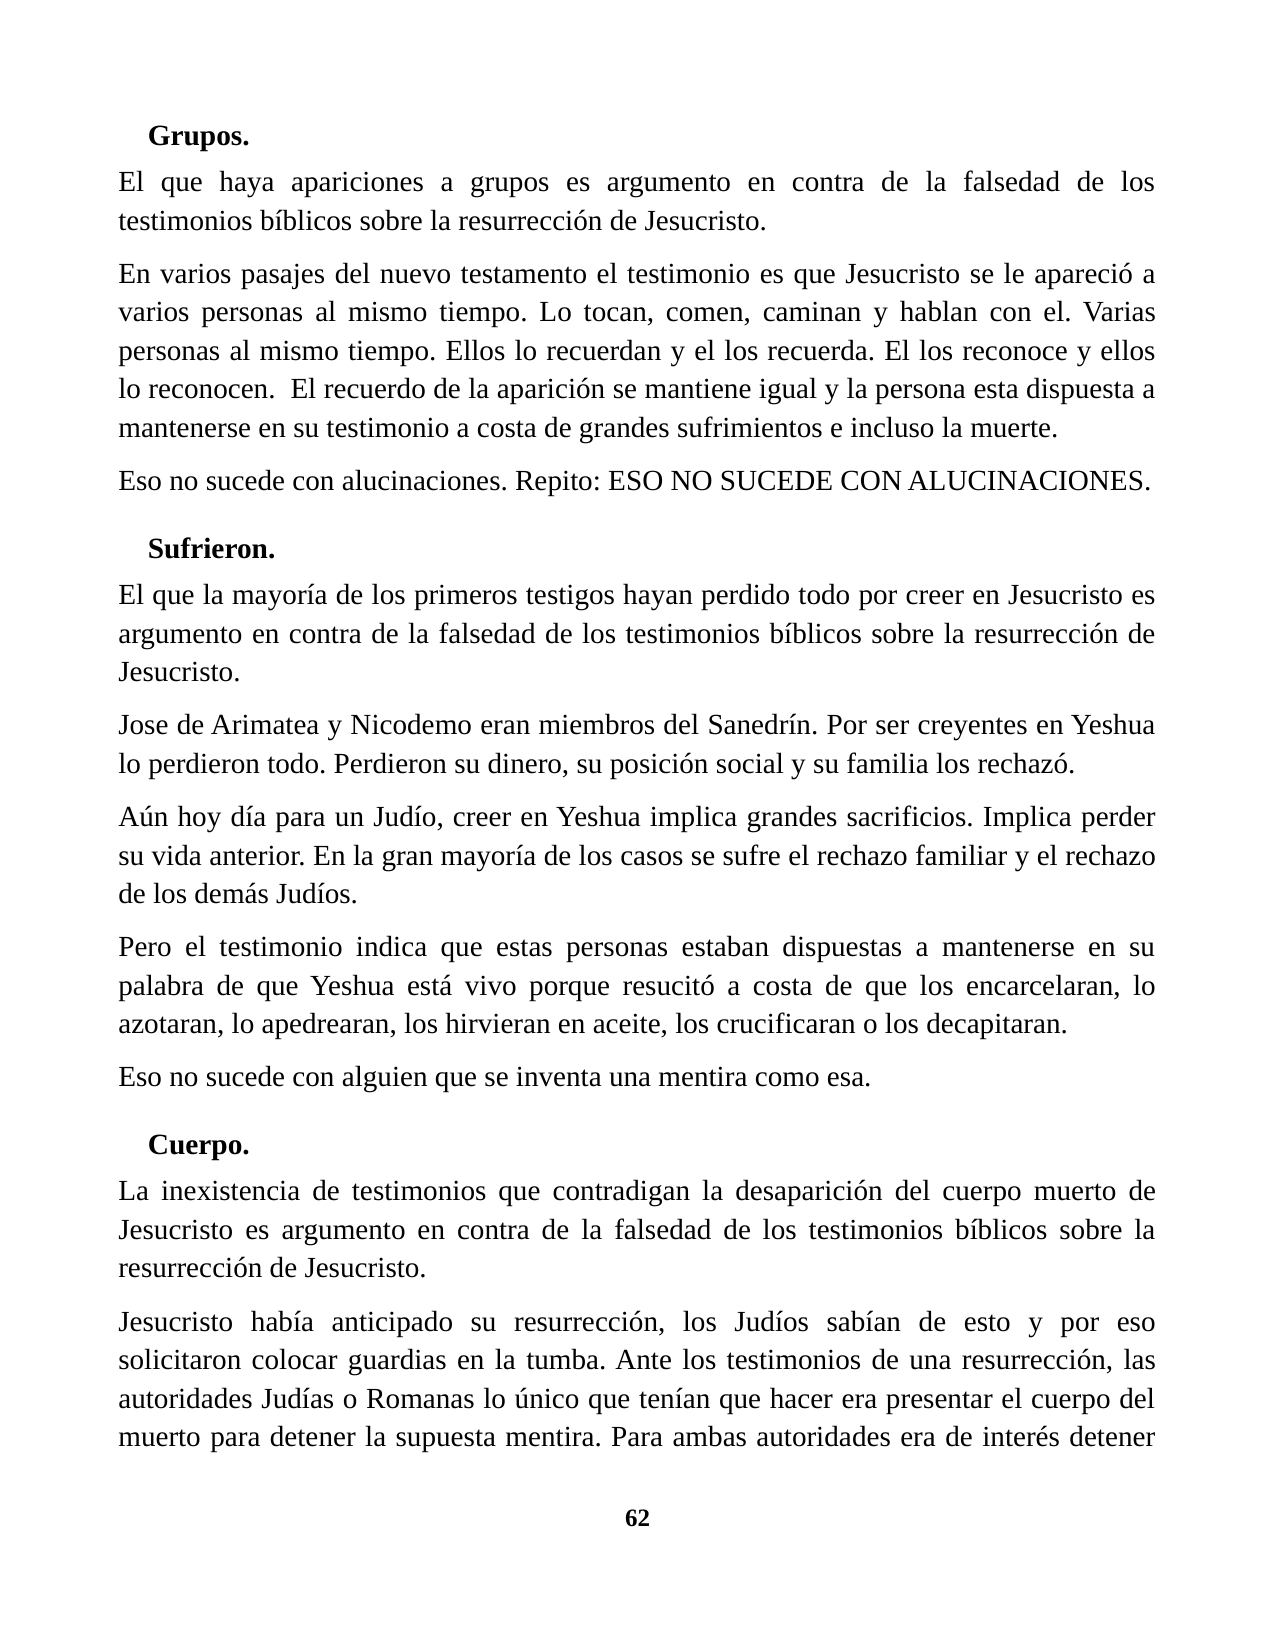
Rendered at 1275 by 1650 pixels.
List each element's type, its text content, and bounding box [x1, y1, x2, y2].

text El que la mayoría de los primeros testigos hayan perdido todo por creer en Jesucristo es argumento en contra de la falsedad de los testimonios bíblicos sobre la resurrección de Jesucristo. [118, 577, 1157, 688]
subtitle Grupos. [148, 118, 1157, 152]
text Pero el testimonio indica que estas personas estaban dispuestas a mantenerse en su palabra de que Yeshua está vivo porque resucitó a costa de que los encarcelaran, lo azotaran, lo apedrearan, los hirvieran en aceite, los crucificaran o los decapitaran. [118, 929, 1157, 1040]
text Jose de Arimatea y Nicodemo eran miembros del Sanedrín. Por ser creyentes en Yeshua lo perdieron todo. Perdieron su dinero, su posición social y su familia los rechazó. [118, 707, 1157, 779]
text Aún hoy día para un Judío, creer en Yeshua implica grandes sacrificios. Implica perder su vida anterior. En la gran mayoría de los casos se sufre el rechazo familiar y el rechazo de los demás Judíos. [118, 799, 1157, 910]
text La inexistencia de testimonios que contradigan la desaparición del cuerpo muerto de Jesucristo es argumento en contra de la falsedad de los testimonios bíblicos sobre la resurrección de Jesucristo. [118, 1173, 1157, 1284]
subtitle Cuerpo. [148, 1127, 1157, 1161]
text En varios pasajes del nuevo testamento el testimonio es que Jesucristo se le apareció a varios personas al mismo tiempo. Lo tocan, comen, caminan y hablan con el. Varias personas al mismo tiempo. Ellos lo recuerdan y el los recuerda. El los reconoce y ellos lo reconocen. El recuerdo de la aparición se mantiene igual y la persona esta dispuesta a mantenerse en su testimonio a costa de grandes sufrimientos e incluso la muerte. [118, 256, 1157, 444]
text Eso no sucede con alguien que se inventa una mentira como esa. [118, 1059, 1157, 1093]
text Eso no sucede con alucinaciones. Repito: ESO NO SUCEDE CON ALUCINACIONES. [118, 463, 1157, 497]
text El que haya apariciones a grupos es argumento en contra de la falsedad de los testimonios bíblicos sobre la resurrección de Jesucristo. [118, 164, 1157, 236]
text Jesucristo había anticipado su resurrección, los Judíos sabían de esto y por eso solicitaron colocar guardias en la tumba. Ante los testimonios de una resurrección, las autoridades Judías o Romanas lo único que tenían que hacer era presentar el cuerpo del muerto para detener la supuesta mentira. Para ambas autoridades era de interés detener [118, 1304, 1157, 1453]
subtitle Sufrieron. [148, 531, 1157, 565]
